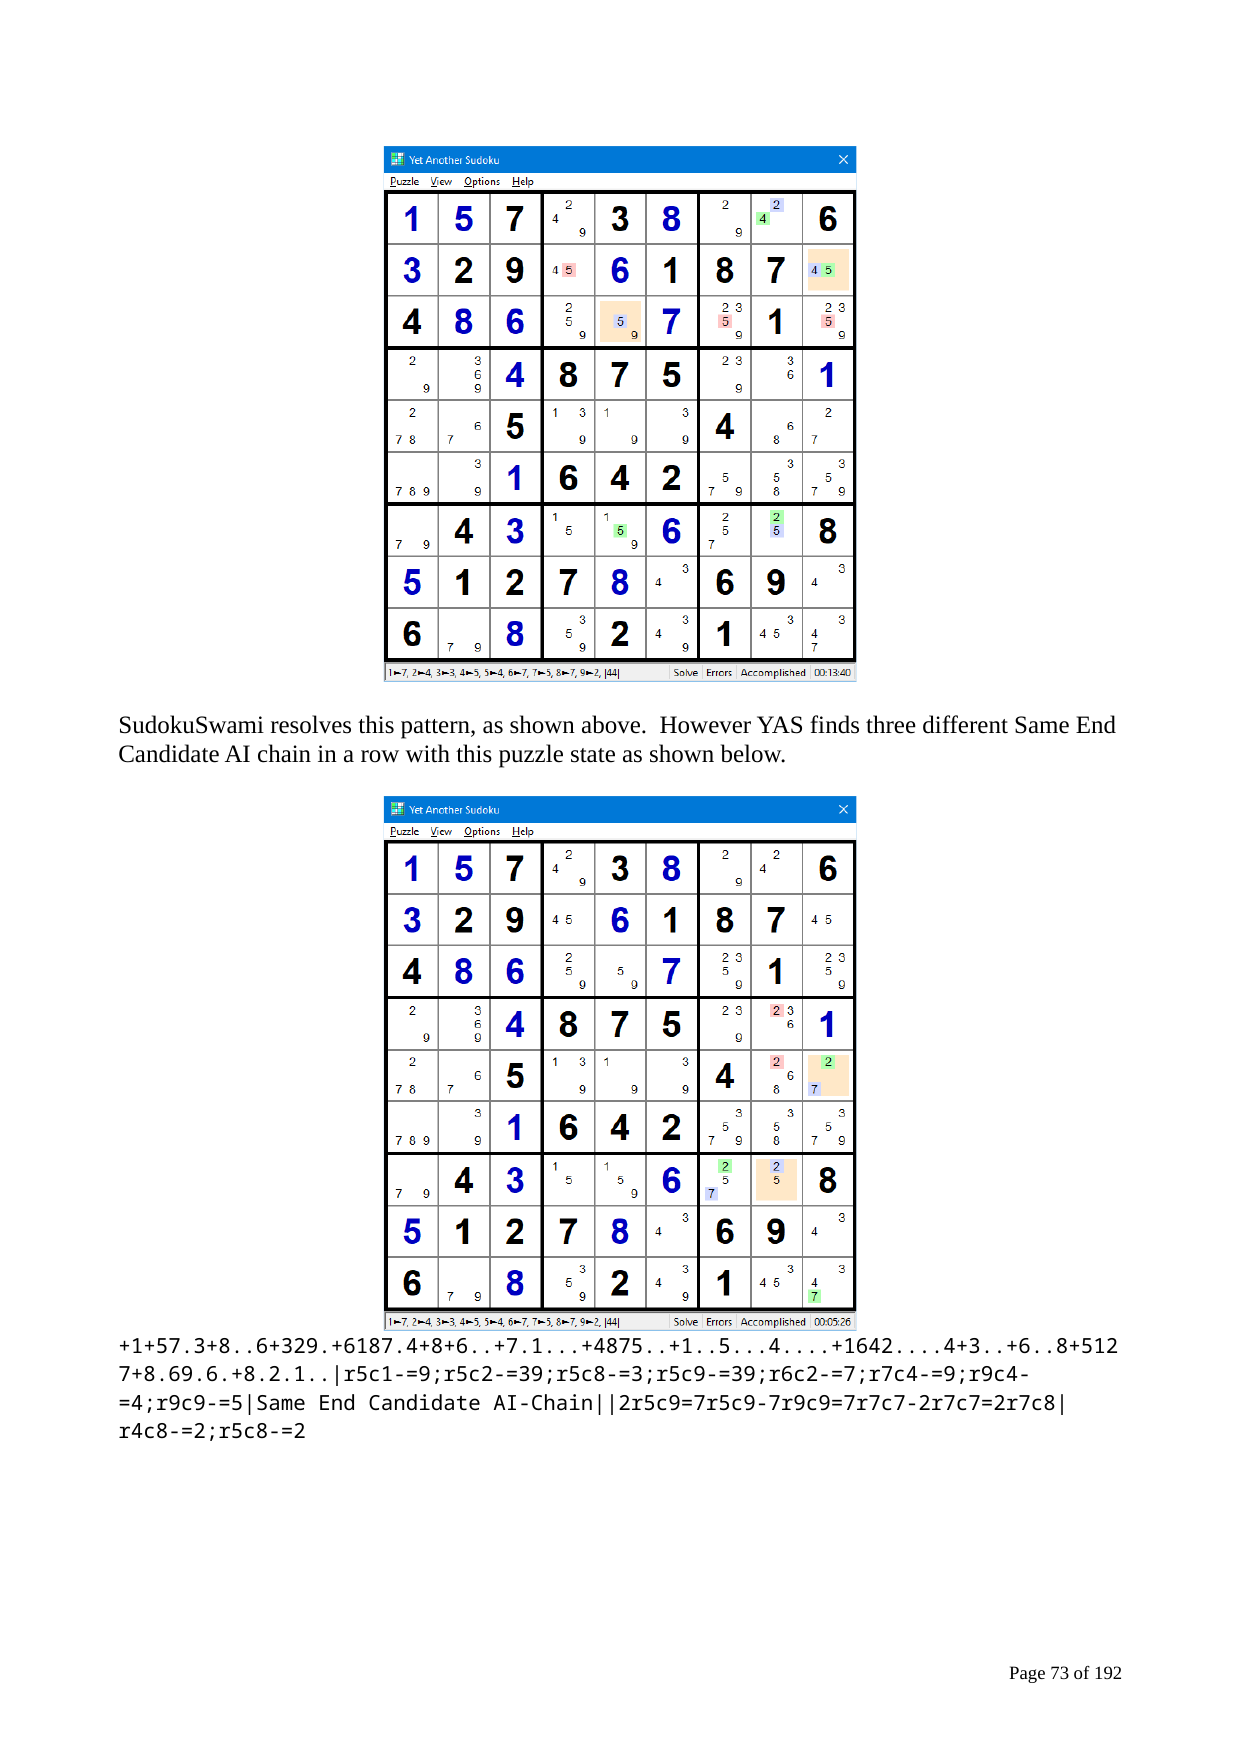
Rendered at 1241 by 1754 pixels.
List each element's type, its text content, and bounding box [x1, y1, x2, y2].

text SudokuSwami resolves this pattern, as shown above. However YAS finds three different Same End Candidate AI chain in a row with this puzzle state as shown below. [118, 710, 1122, 768]
picture [383, 146, 857, 682]
picture [383, 796, 857, 1331]
text +1+57.3+8..6+329.+6187.4+8+6..+7.1...+4875..+1..5...4....+1642....4+3..+6..8+5127+8.69.6.+8.2.1..|r5c1-=9;r5c2-=39;r5c8-=3;r5c9-=39;r6c2-=7;r7c4-=9;r9c4-=4;r9c9-=5|Same End Candidate AI-Chain||2r5c9=7r5c9-7r9c9=7r7c7-2r7c7=2r7c8|r4c8-=2;r5c8-=2 [118, 1331, 1122, 1444]
